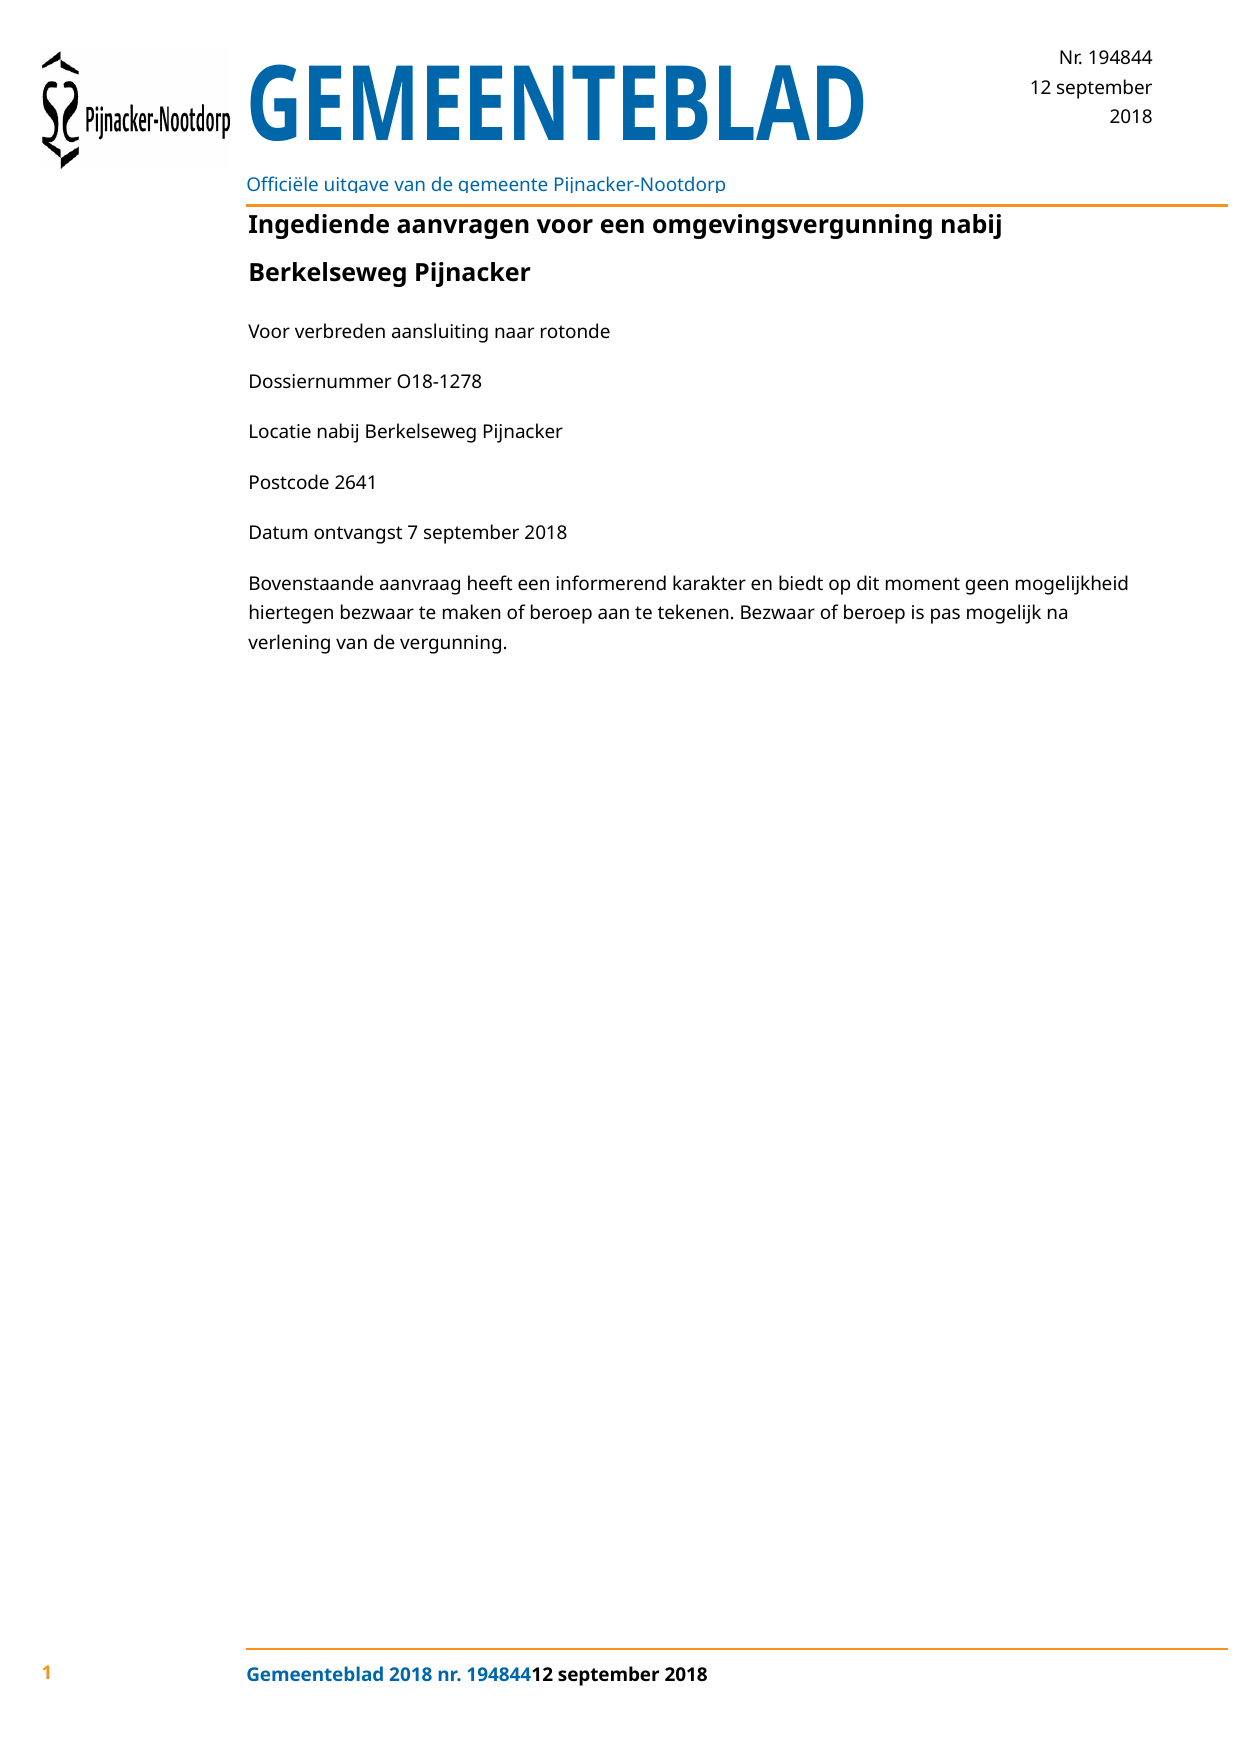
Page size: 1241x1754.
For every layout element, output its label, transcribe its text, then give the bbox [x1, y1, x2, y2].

text Postcode 2641 [248, 469, 1152, 495]
text Datum ontvangst 7 september 2018 [248, 519, 1152, 545]
picture [41, 47, 231, 172]
text Voor verbreden aansluiting naar rotonde [248, 318, 1152, 344]
text Ingediende aanvragen voor een omgevingsvergunning nabij Berkelseweg Pijnacker [248, 207, 1152, 288]
text Locatie nabij Berkelseweg Pijnacker [248, 419, 1152, 444]
text Dossiernummer O18-1278 [248, 368, 1152, 394]
text Bovenstaande aanvraag heeft een informerend karakter en biedt op dit moment geen mogelijkheid hiertegen bezwaar te maken of beroep aan te tekenen. Bezwaar of beroep is pas mogelijk na verlening van de vergunning. [248, 570, 1152, 655]
